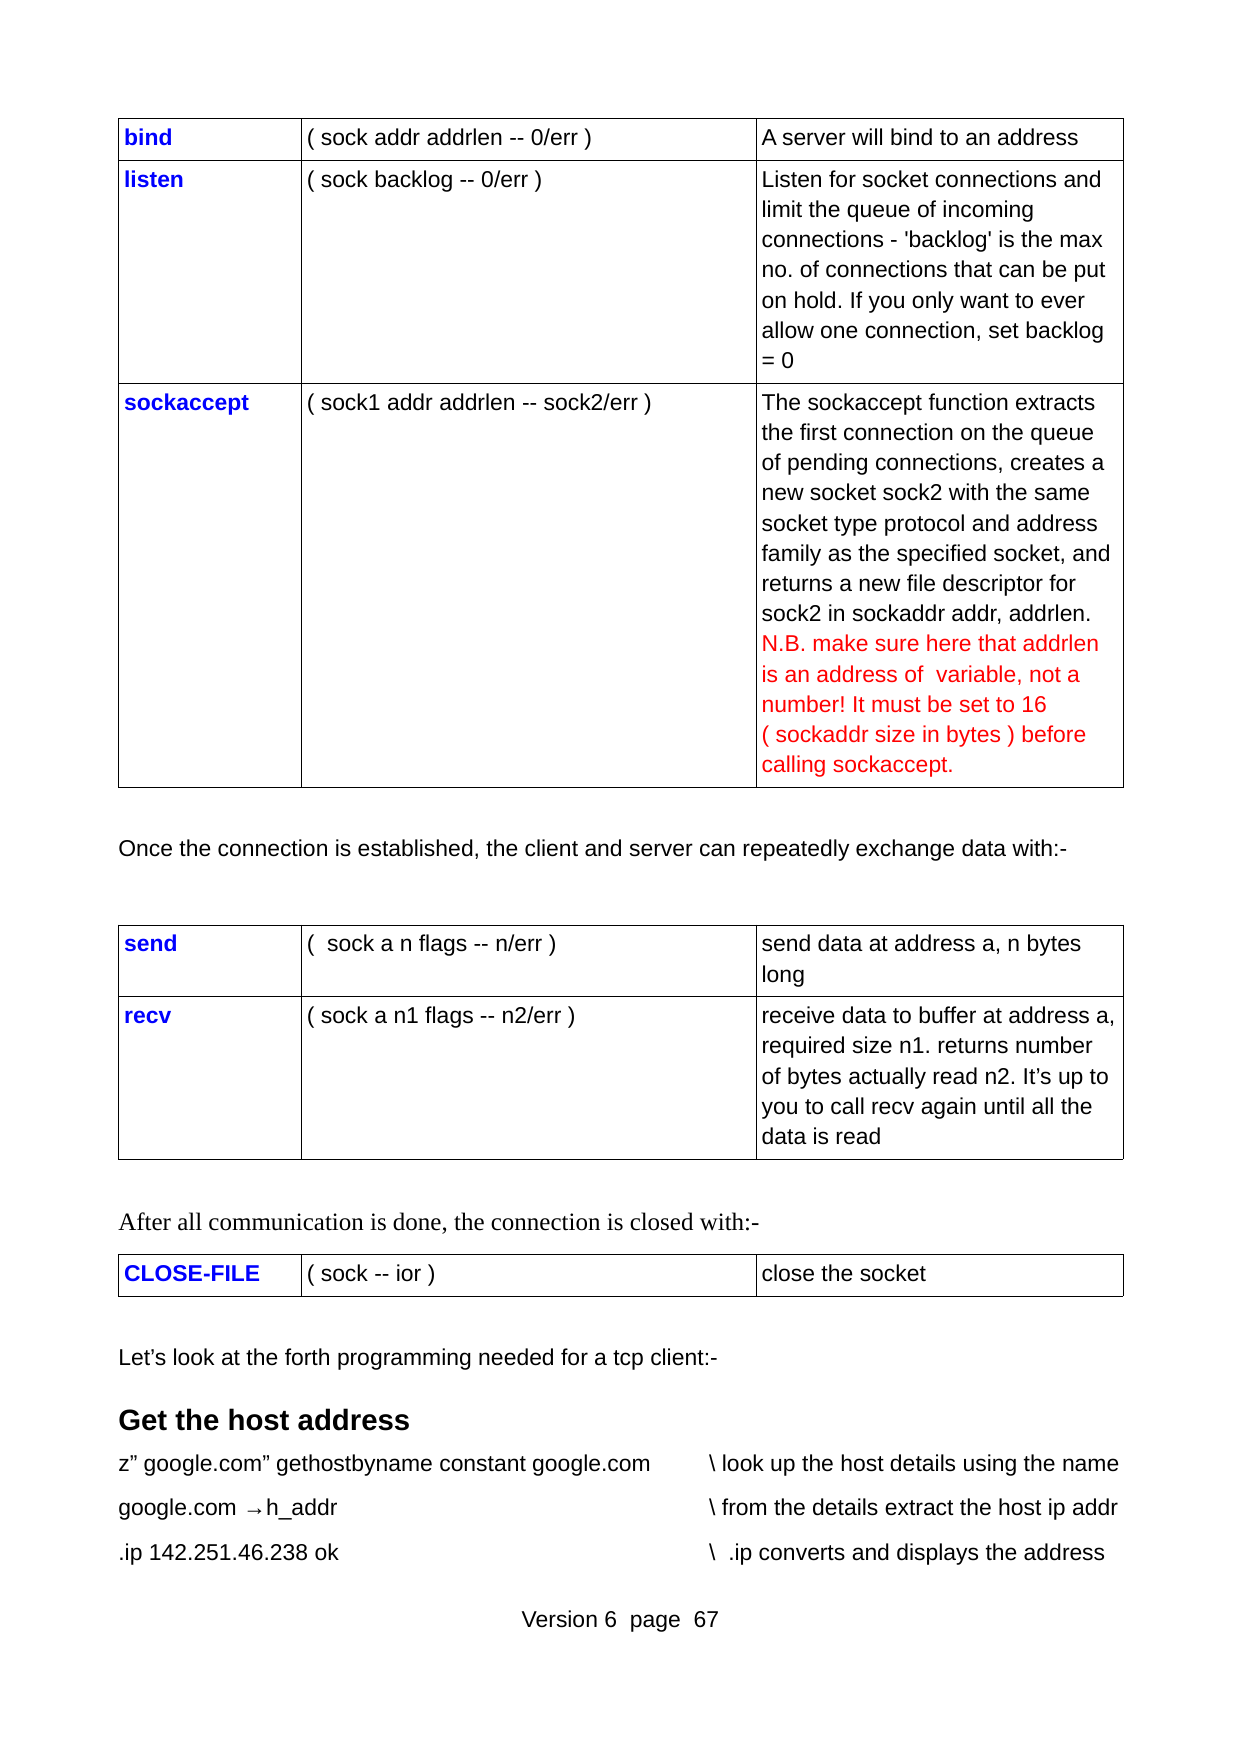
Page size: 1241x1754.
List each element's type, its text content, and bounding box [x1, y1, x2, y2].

text Once the connection is established, the client and server can repeatedly exchange data with:- [118, 835, 1122, 861]
text .ip 142.251.46.238 ok \ .ip converts and displays the address [118, 1539, 1122, 1565]
table_cell ( sock a n1 flags -- n2/err ) [302, 997, 756, 1159]
table_cell sockaccept [119, 384, 301, 787]
text Let’s look at the forth programming needed for a tcp client:- [118, 1344, 1122, 1370]
table_cell ( sock addr addrlen -- 0/err ) [302, 119, 756, 160]
table_header ( sock -- ior ) [302, 1255, 756, 1296]
table_header send data at address a, n bytes long [757, 926, 1123, 996]
table_cell The sockaccept function extracts the first connection on the queue of pending connections, creates a new socket sock2 with the same socket type protocol and address family as the specified socket, and returns a new file descriptor for sock2 in sockaddr addr, addrlen. N.B. make sure here that addrlen is an address of variable, not a number! It must be set to 16 ( sockaddr size in bytes ) before calling sockaccept. [757, 384, 1123, 787]
table_cell ( sock1 addr addrlen -- sock2/err ) [302, 384, 756, 787]
table_header ( sock a n flags -- n/err ) [302, 926, 756, 996]
subtitle Get the host address [118, 1403, 1122, 1437]
table_header CLOSE-FILE [119, 1255, 301, 1296]
table_cell recv [119, 997, 301, 1159]
table_cell listen [119, 161, 301, 383]
text google.com →h_addr \ from the details extract the host ip addr [118, 1494, 1122, 1521]
text z” google.com” gethostbyname constant google.com \ look up the host details using the name [118, 1449, 1122, 1476]
table_cell ( sock backlog -- 0/err ) [302, 161, 756, 383]
table_cell Listen for socket connections and limit the queue of incoming connections - 'backlog' is the max no. of connections that can be put on hold. If you only want to ever allow one connection, set backlog = 0 [757, 161, 1123, 383]
table_header send [119, 926, 301, 996]
table_header close the socket [757, 1255, 1123, 1296]
table_cell A server will bind to an address [757, 119, 1123, 160]
text After all communication is done, the connection is closed with:- [118, 1207, 1122, 1236]
table_cell receive data to buffer at address a, required size n1. returns number of bytes actually read n2. It’s up to you to call recv again until all the data is read [757, 997, 1123, 1159]
table_cell bind [119, 119, 301, 160]
